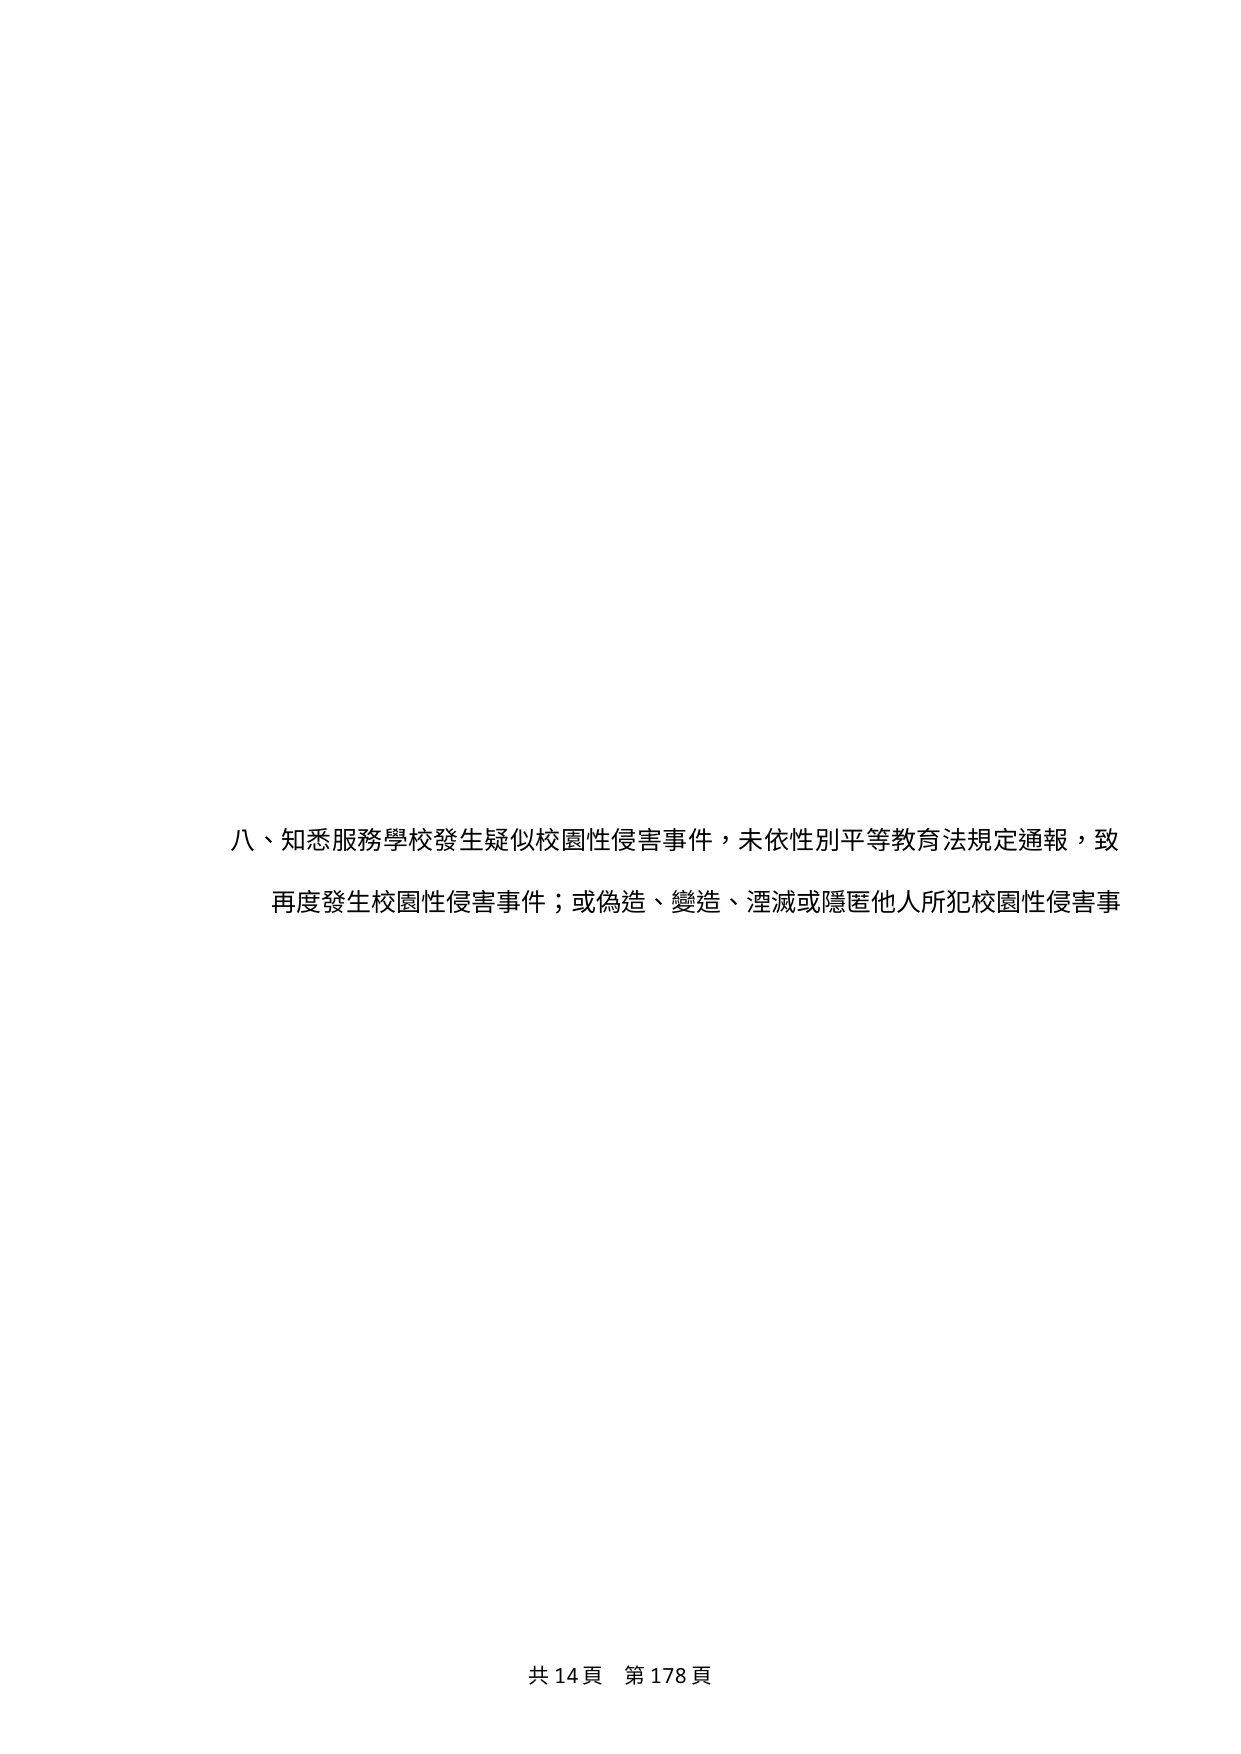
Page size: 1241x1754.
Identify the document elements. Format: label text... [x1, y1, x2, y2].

text 八、知悉服務學校發生疑似校園性侵害事件，未依性別平等教育法規定通報，致再度發生校園性侵害事件；或偽造、變造、湮滅或隱匿他人所犯校園性侵害事 [230, 797, 1122, 922]
